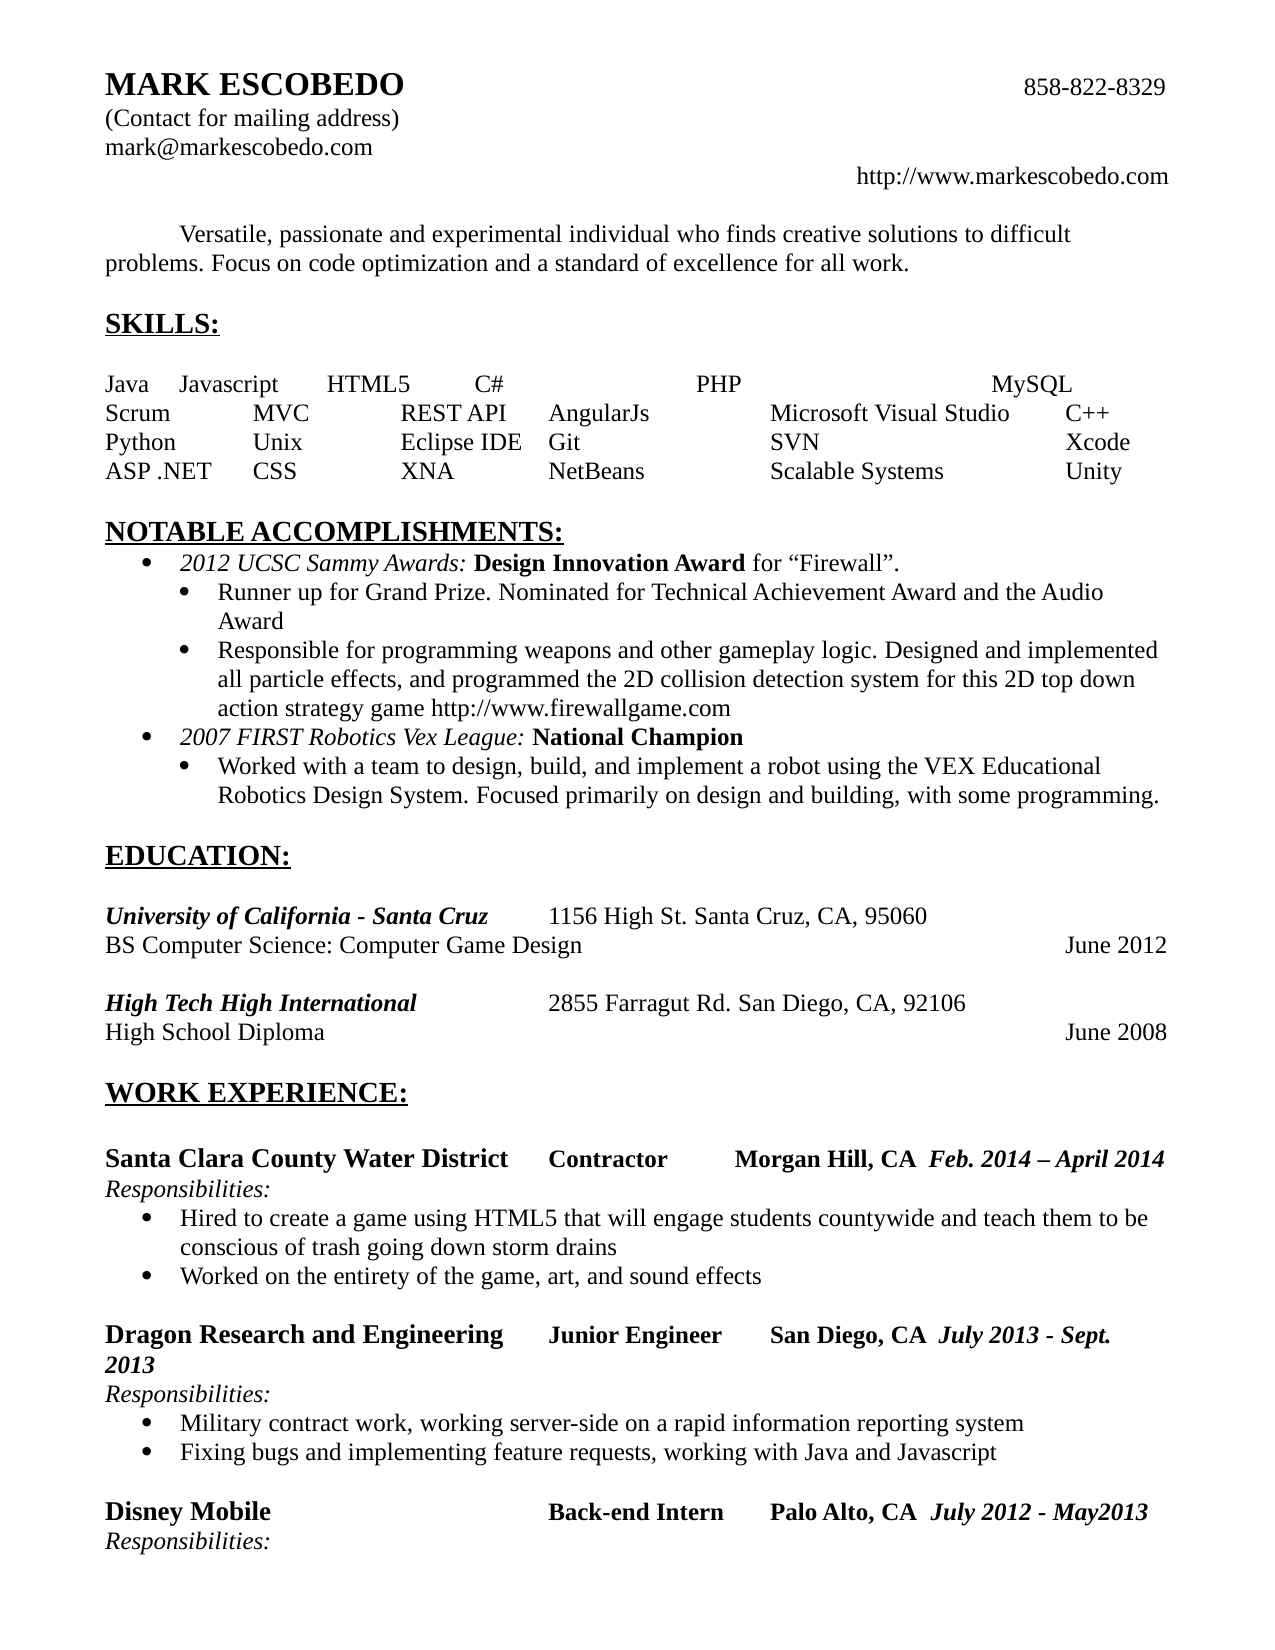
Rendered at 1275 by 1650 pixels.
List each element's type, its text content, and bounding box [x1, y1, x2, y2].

text High Tech High International 2855 Farragut Rd. San Diego, CA, 92106 [105, 988, 1170, 1017]
text University of California - Santa Cruz 1156 High St. Santa Cruz, CA, 95060 [105, 901, 1170, 930]
list Fixing bugs and implementing feature requests, working with Java and Javascript [142, 1437, 1170, 1466]
text BS Computer Science: Computer Game Design June 2012 [105, 930, 1170, 959]
text Santa Clara County Water District Contractor Morgan Hill, CA Feb. 2014 – April 2014 [105, 1142, 1170, 1173]
text Python Unix Eclipse IDE Git SVN Xcode [105, 427, 1170, 456]
list Worked on the entirety of the game, art, and sound effects [142, 1261, 1170, 1290]
list Worked with a team to design, build, and implement a robot using the VEX Educational Robotics Design System. Focused primarily on design and building, with some programming. [180, 751, 1170, 809]
text Responsibilities: [105, 1173, 1170, 1203]
text Responsibilities: [105, 1379, 1170, 1408]
list Responsible for programming weapons and other gameplay logic. Designed and implemented all particle effects, and programmed the 2D collision detection system for this 2D top down action strategy game http://www.firewallgame.com [180, 635, 1170, 722]
text NOTABLE ACCOMPLISHMENTS: [105, 514, 1170, 548]
list 2012 UCSC Sammy Awards: Design Innovation Award for “Firewall”. [142, 548, 1170, 577]
text ASP .NET CSS XNA NetBeans Scalable Systems Unity [105, 456, 1170, 485]
text SKILLS: [105, 306, 1170, 339]
text EDUCATION: [105, 838, 1170, 872]
text Versatile, passionate and experimental individual who finds creative solutions to difficult problems. Focus on code optimization and a standard of excellence for all work. [105, 219, 1170, 277]
text Disney Mobile Back-end Intern Palo Alto, CA July 2012 - May2013 [105, 1495, 1170, 1526]
list Hired to create a game using HTML5 that will engage students countywide and teach them to be conscious of trash going down storm drains [142, 1203, 1170, 1261]
text Scrum MVC REST API AngularJs Microsoft Visual Studio C++ [105, 398, 1170, 427]
text WORK EXPERIENCE: [105, 1075, 1170, 1109]
list 2007 FIRST Robotics Vex League: National Champion [142, 722, 1170, 751]
text http://www.markescobedo.com [105, 161, 1170, 190]
text Java Javascript HTML5 C# PHP MySQL [105, 369, 1170, 398]
text (Contact for mailing address) mark@markescobedo.com [105, 102, 1170, 161]
list Runner up for Grand Prize. Nominated for Technical Achievement Award and the Audio Award [180, 577, 1170, 635]
list Military contract work, working server-side on a rapid information reporting system [142, 1408, 1170, 1437]
text Dragon Research and Engineering Junior Engineer San Diego, CA July 2013 - Sept. 2013 [105, 1319, 1170, 1379]
text MARK ESCOBEDO 858-822-8329 [105, 64, 1170, 102]
text Responsibilities: [105, 1526, 1170, 1555]
text High School Diploma June 2008 [105, 1017, 1170, 1046]
